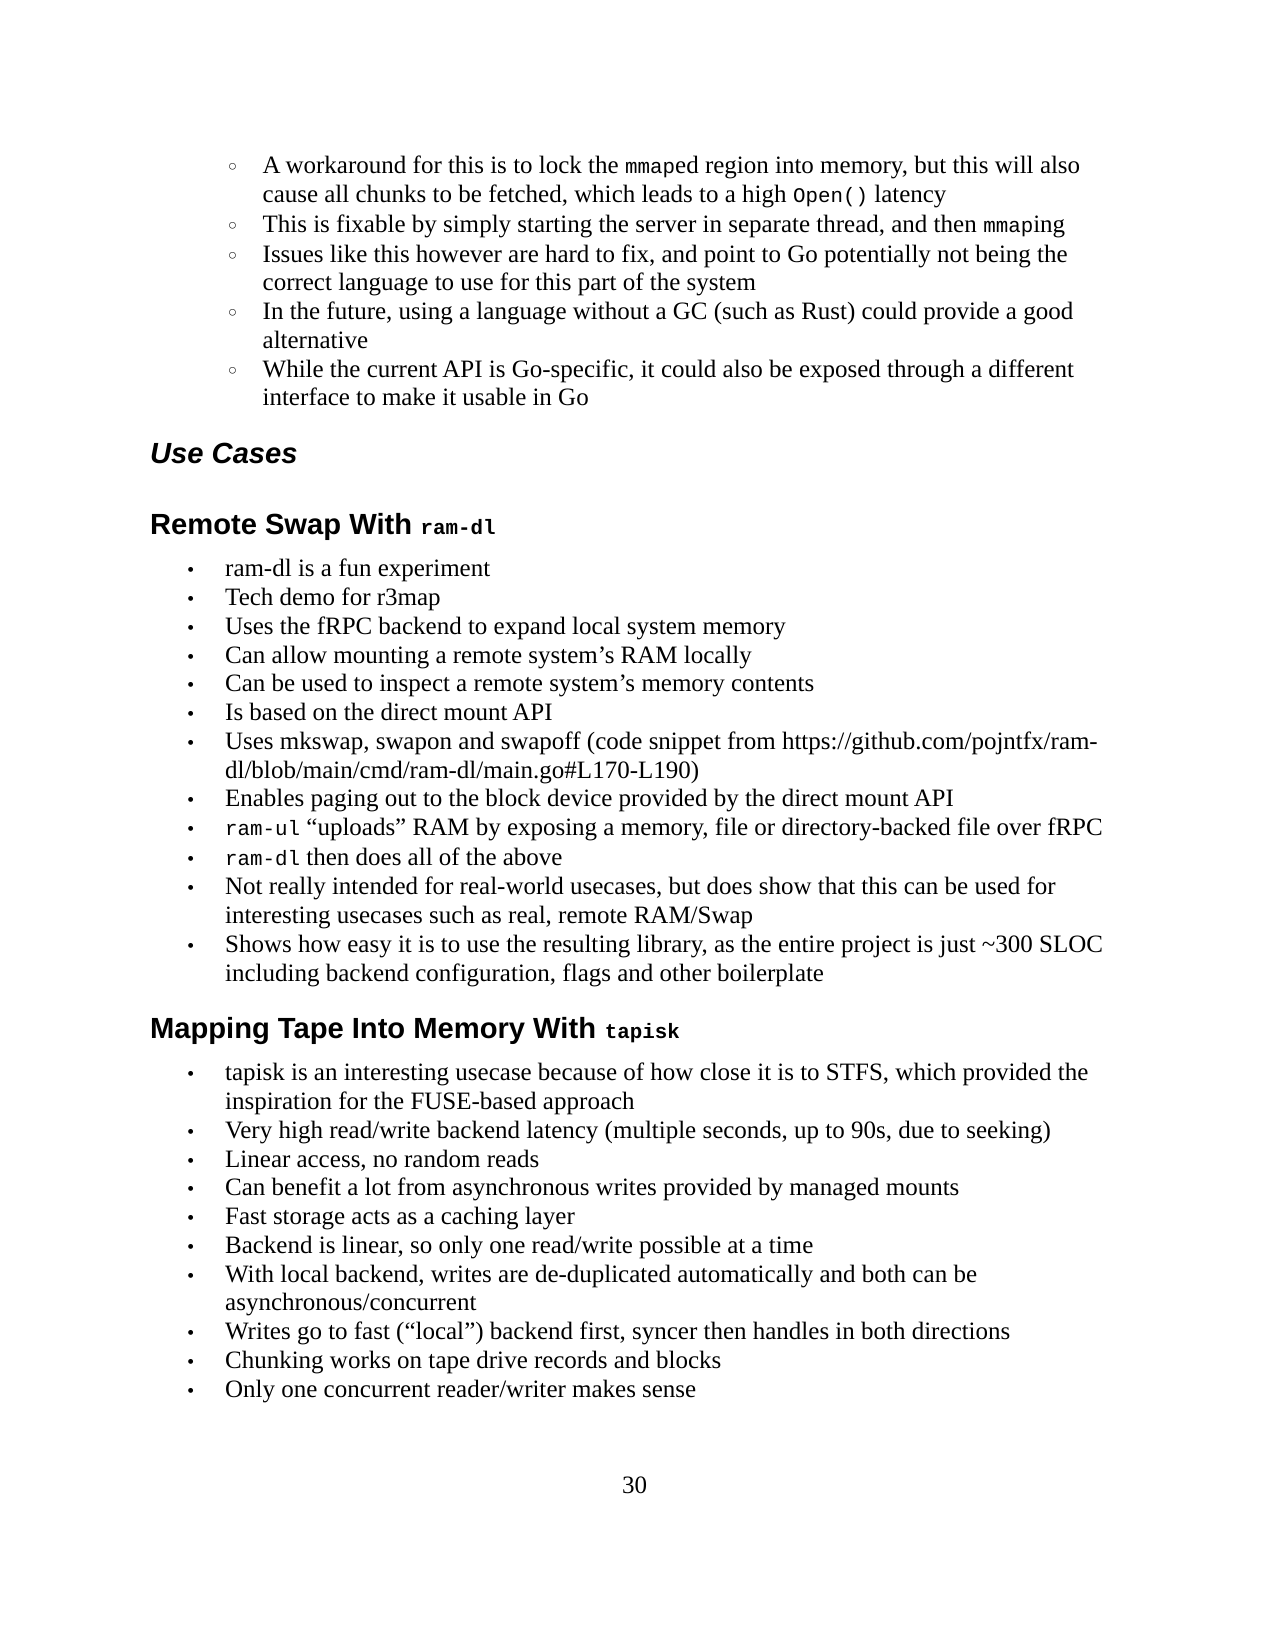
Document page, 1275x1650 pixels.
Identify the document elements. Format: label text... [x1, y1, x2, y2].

list Uses mkswap, swapon and swapoff (code snippet from https://github.com/pojntfx/ram-dl/blob/main/cmd/ram-dl/main.go#L170-L190) [187, 726, 1125, 783]
list Issues like this however are hard to fix, and point to Go potentially not being the correct language to use for this part of the system [225, 239, 1125, 296]
list Can benefit a lot from asynchronous writes provided by managed mounts [187, 1172, 1125, 1201]
list A workaround for this is to lock the mmaped region into memory, but this will also cause all chunks to be fetched, which leads to a high Open() latency [225, 150, 1125, 209]
list This is fixable by simply starting the server in separate thread, and then mmaping [225, 209, 1125, 239]
list Can allow mounting a remote system’s RAM locally [187, 640, 1125, 668]
list Can be used to inspect a remote system’s memory contents [187, 668, 1125, 697]
subtitle Remote Swap With ram-dl [150, 507, 1125, 541]
list ram-ul “uploads” RAM by exposing a memory, file or directory-backed file over fRPC [187, 812, 1125, 842]
subtitle Mapping Tape Into Memory With tapisk [150, 1011, 1125, 1045]
list Fast storage acts as a caching layer [187, 1201, 1125, 1230]
list Linear access, no random reads [187, 1144, 1125, 1172]
list Shows how easy it is to use the resulting library, as the entire project is just ~300 SLOC including backend configuration, flags and other boilerplate [187, 929, 1125, 986]
list Writes go to fast (“local”) backend first, syncer then handles in both directions [187, 1316, 1125, 1345]
list Tech demo for r3map [187, 582, 1125, 611]
list ram-dl is a fun experiment [187, 553, 1125, 582]
list Enables paging out to the block device provided by the direct mount API [187, 783, 1125, 812]
list With local backend, writes are de-duplicated automatically and both can be asynchronous/concurrent [187, 1259, 1125, 1316]
list tapisk is an interesting usecase because of how close it is to STFS, which provided the inspiration for the FUSE-based approach [187, 1057, 1125, 1115]
list Backend is linear, so only one read/write possible at a time [187, 1230, 1125, 1259]
subtitle Use Cases [150, 436, 1125, 470]
list Uses the fRPC backend to expand local system memory [187, 611, 1125, 640]
list In the future, using a language without a GC (such as Rust) could provide a good alternative [225, 296, 1125, 354]
list Chunking works on tape drive records and blocks [187, 1345, 1125, 1374]
list Only one concurrent reader/writer makes sense [187, 1374, 1125, 1402]
list Very high read/write backend latency (multiple seconds, up to 90s, due to seeking) [187, 1115, 1125, 1144]
list ram-dl then does all of the above [187, 842, 1125, 871]
list Not really intended for real-world usecases, but does show that this can be used for interesting usecases such as real, remote RAM/Swap [187, 871, 1125, 929]
list Is based on the direct mount API [187, 697, 1125, 726]
list While the current API is Go-specific, it could also be exposed through a different interface to make it usable in Go [225, 354, 1125, 411]
